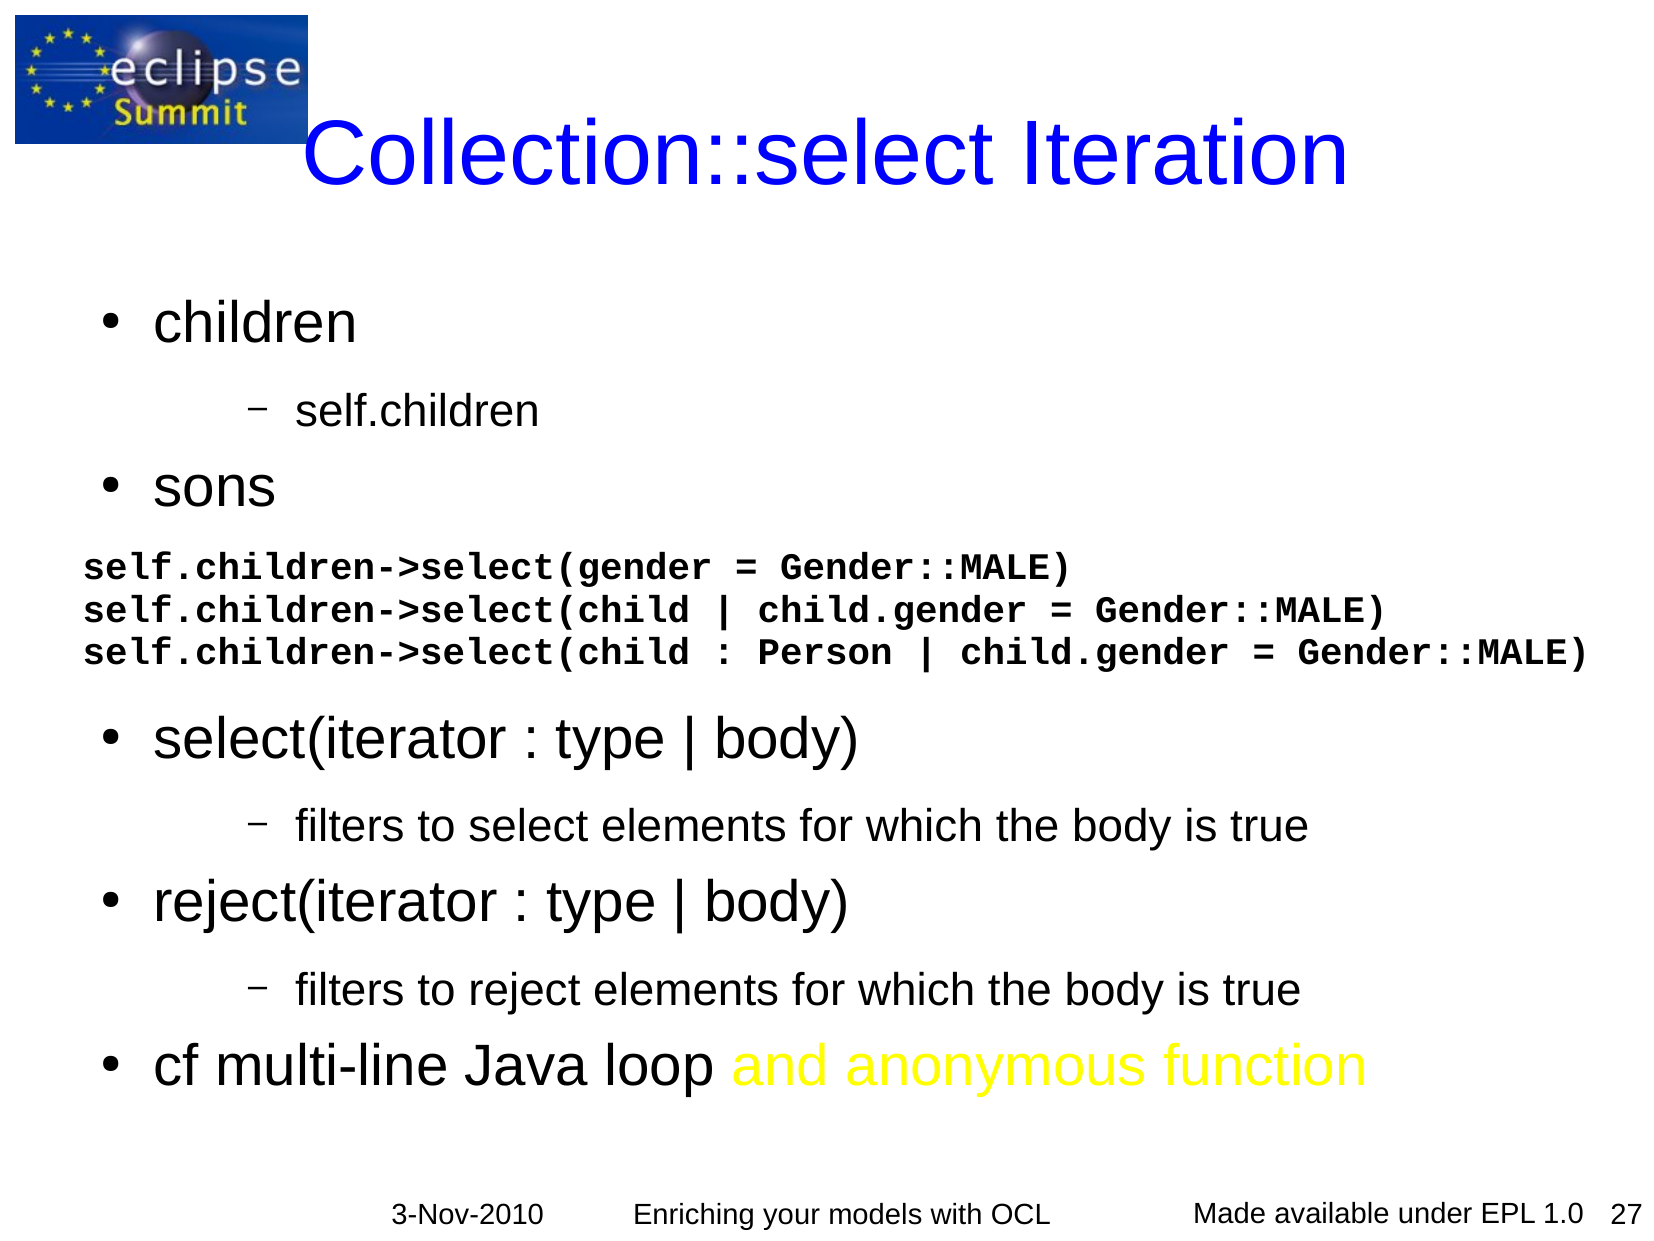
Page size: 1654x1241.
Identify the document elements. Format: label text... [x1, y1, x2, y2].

title Collection::select Iteration [82, 56, 1571, 250]
picture [15, 15, 308, 144]
list children self.children sons self.children->select(gender = Gender::MALE) self.children->select(child | child.gender = Gender::MALE) self.children->select(child : Person | child.gender = Gender::MALE) select(iterator : type | body) filters to select elements for which the body is true reject(iterator : type | body) filters to reject elements for which the body is true cf multi-line Java loop and anonymous function [82, 290, 1609, 1096]
